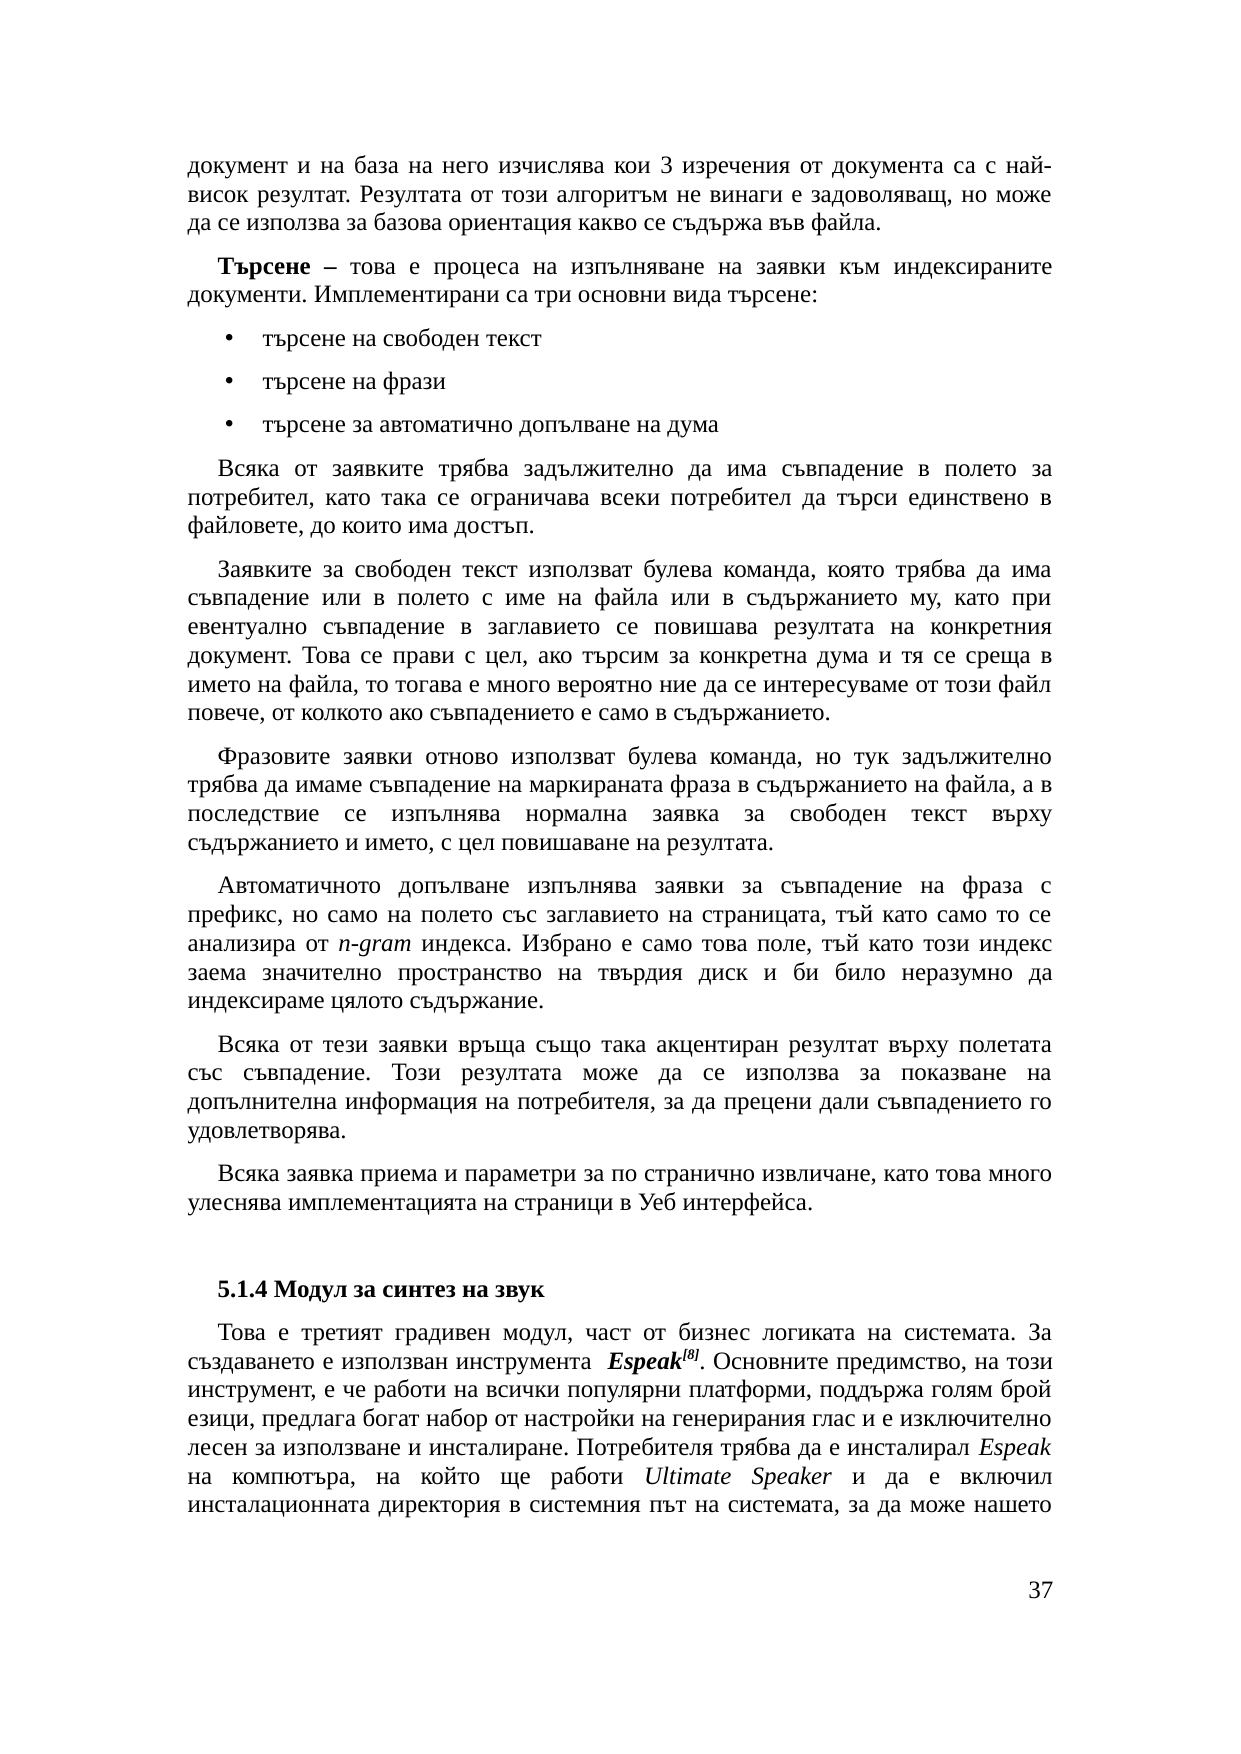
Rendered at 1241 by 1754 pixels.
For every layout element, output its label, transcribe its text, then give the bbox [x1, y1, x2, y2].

list търсене за автоматично допълване на дума [225, 409, 1053, 438]
text Всяка от тези заявки връща също така акцентиран резултат върху полетата със съвпадение. Този резултата може да се използва за показване на допълнителна информация на потребителя, за да прецени дали съвпадението го удовлетворява. [187, 1029, 1053, 1144]
text Търсене – това е процеса на изпълняване на заявки към индексираните документи. Имплементирани са три основни вида търсене: [187, 251, 1053, 308]
text документ и на база на него изчислява кои 3 изречения от документа са с най-висок резултат. Резултата от този алгоритъм не винаги е задоволяващ, но може да се използва за базова ориентация какво се съдържа във файла. [187, 150, 1053, 236]
text Това е третият градивен модул, част от бизнес логиката на системата. За създаването е използван инструмента Espeak[8]. Основните предимство, на този инструмент, е че работи на всички популярни платформи, поддържа голям брой езици, предлага богат набор от настройки на генерирания глас и е изключително лесен за използване и инсталиране. Потребителя трябва да е инсталирал Espeak на компютъра, на който ще работи Ultimate Speaker и да е включил инсталационната директория в системния път на системата, за да може нашето [187, 1317, 1053, 1518]
list търсене на свободен текст [225, 323, 1053, 352]
list търсене на фрази [225, 366, 1053, 395]
text Всяка заявка приема и параметри за по странично извличане, като това много улеснява имплементацията на страници в Уеб интерфейса. [187, 1158, 1053, 1216]
text Автоматичното допълване изпълнява заявки за съвпадение на фраза с префикс, но само на полето със заглавието на страницата, тъй като само то се анализира от n-gram индекса. Избрано е само това поле, тъй като този индекс заема значително пространство на твърдия диск и би било неразумно да индексираме цялото съдържание. [187, 870, 1053, 1014]
text Заявките за свободен текст използват булева команда, която трябва да има съвпадение или в полето с име на файла или в съдържанието му, като при евентуално съвпадение в заглавието се повишава резултата на конкретния документ. Това се прави с цел, ако търсим за конкретна дума и тя се среща в името на файла, то тогава е много вероятно ние да се интересуваме от този файл повече, от колкото ако съвпадението е само в съдържанието. [187, 554, 1053, 726]
text 5.1.4 Модул за синтез на звук [187, 1274, 1053, 1302]
text Всяка от заявките трябва задължително да има съвпадение в полето за потребител, като така се ограничава всеки потребител да търси единствено в файловете, до които има достъп. [187, 453, 1053, 539]
text Фразовите заявки отново използват булева команда, но тук задължително трябва да имаме съвпадение на маркираната фраза в съдържанието на файла, а в последствие се изпълнява нормална заявка за свободен текст върху съдържанието и името, с цел повишаване на резултата. [187, 741, 1053, 856]
